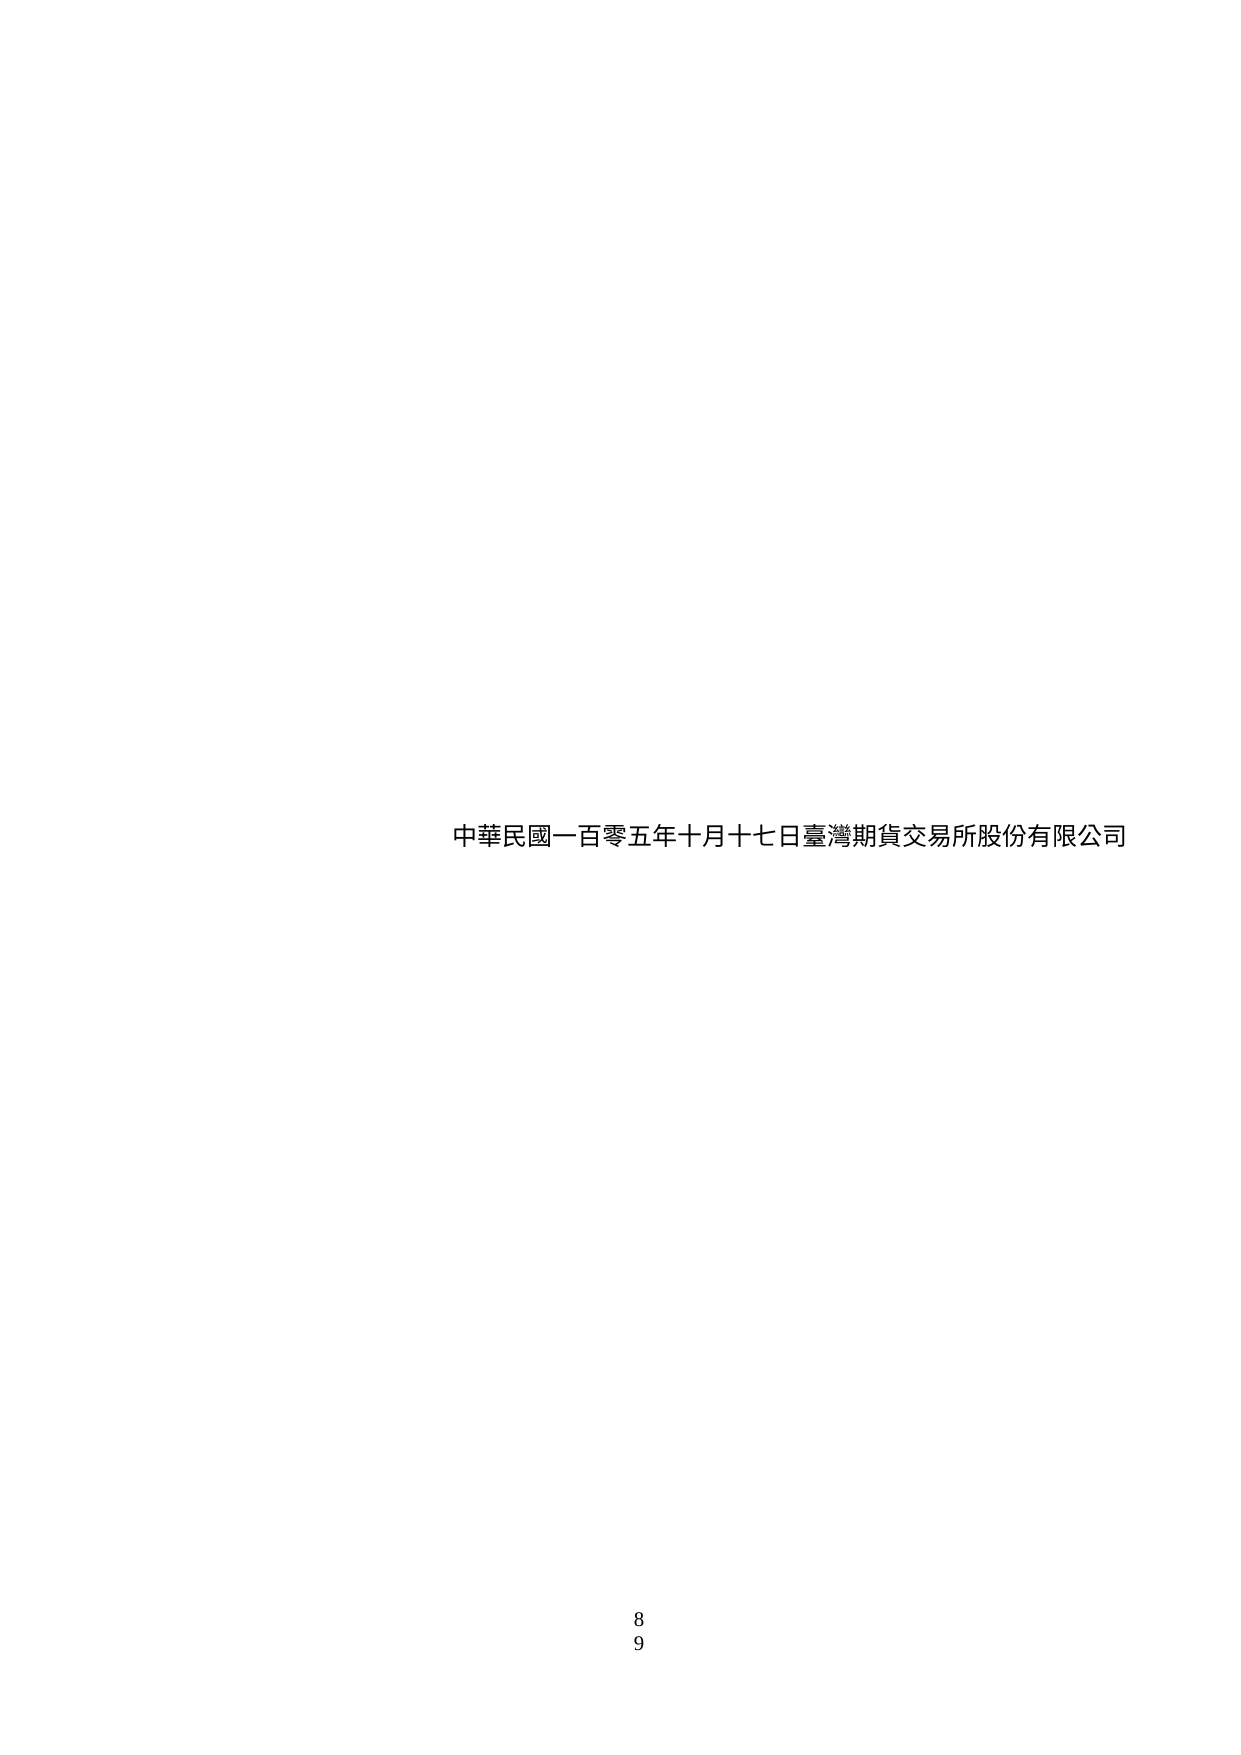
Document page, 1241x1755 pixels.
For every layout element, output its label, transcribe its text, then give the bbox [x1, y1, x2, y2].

text 中華民國一百零五年十月十七日臺灣期貨交易所股份有限公司 [277, 816, 1168, 852]
